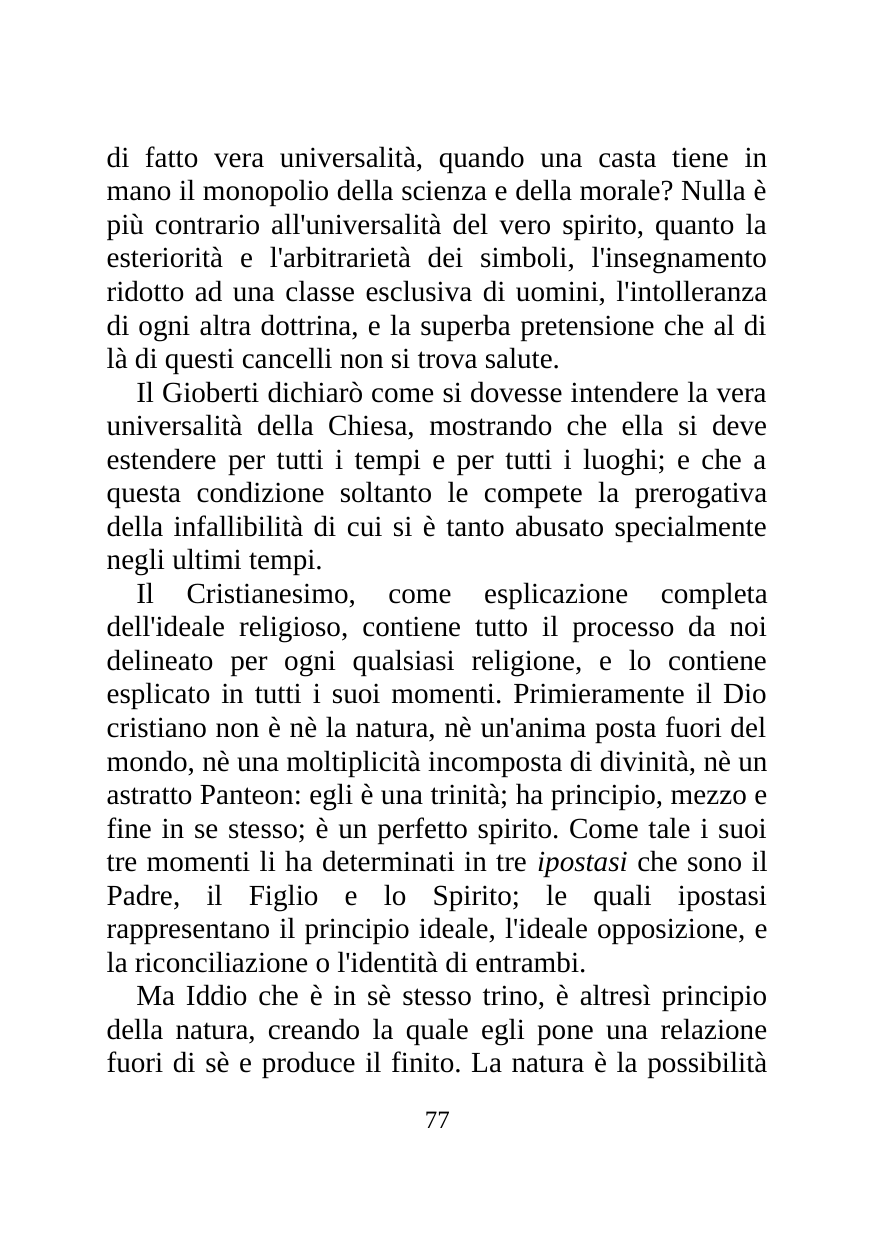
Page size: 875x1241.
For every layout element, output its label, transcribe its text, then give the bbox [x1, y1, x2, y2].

text Il Gioberti dichiarò come si dovesse intendere la vera universalità della Chiesa, mostrando che ella si deve estendere per tutti i tempi e per tutti i luoghi; e che a questa condizione soltanto le compete la prerogativa della infallibilità di cui si è tanto abusato specialmente negli ultimi tempi. [106, 375, 768, 576]
text di fatto vera universalità, quando una casta tiene in mano il monopolio della scienza e della morale? Nulla è più contrario all'universalità del vero spirito, quanto la esteriorità e l'arbitrarietà dei simboli, l'insegnamento ridotto ad una classe esclusiva di uomini, l'intolleranza di ogni altra dottrina, e la superba pretensione che al di là di questi cancelli non si trova salute. [106, 140, 768, 375]
text Il Cristianesimo, come esplicazione completa dell'ideale religioso, contiene tutto il processo da noi delineato per ogni qualsiasi religione, e lo contiene esplicato in tutti i suoi momenti. Primieramente il Dio cristiano non è nè la natura, nè un'anima posta fuori del mondo, nè una moltiplicità incomposta di divinità, nè un astratto Panteon: egli è una trinità; ha principio, mezzo e fine in se stesso; è un perfetto spirito. Come tale i suoi tre momenti li ha determinati in tre ipostasi che sono il Padre, il Figlio e lo Spirito; le quali ipostasi rappresentano il principio ideale, l'ideale opposizione, e la riconciliazione o l'identità di entrambi. [106, 576, 768, 978]
text Ma Iddio che è in sè stesso trino, è altresì principio della natura, creando la quale egli pone una relazione fuori di sè e produce il finito. La natura è la possibilità [106, 978, 768, 1079]
